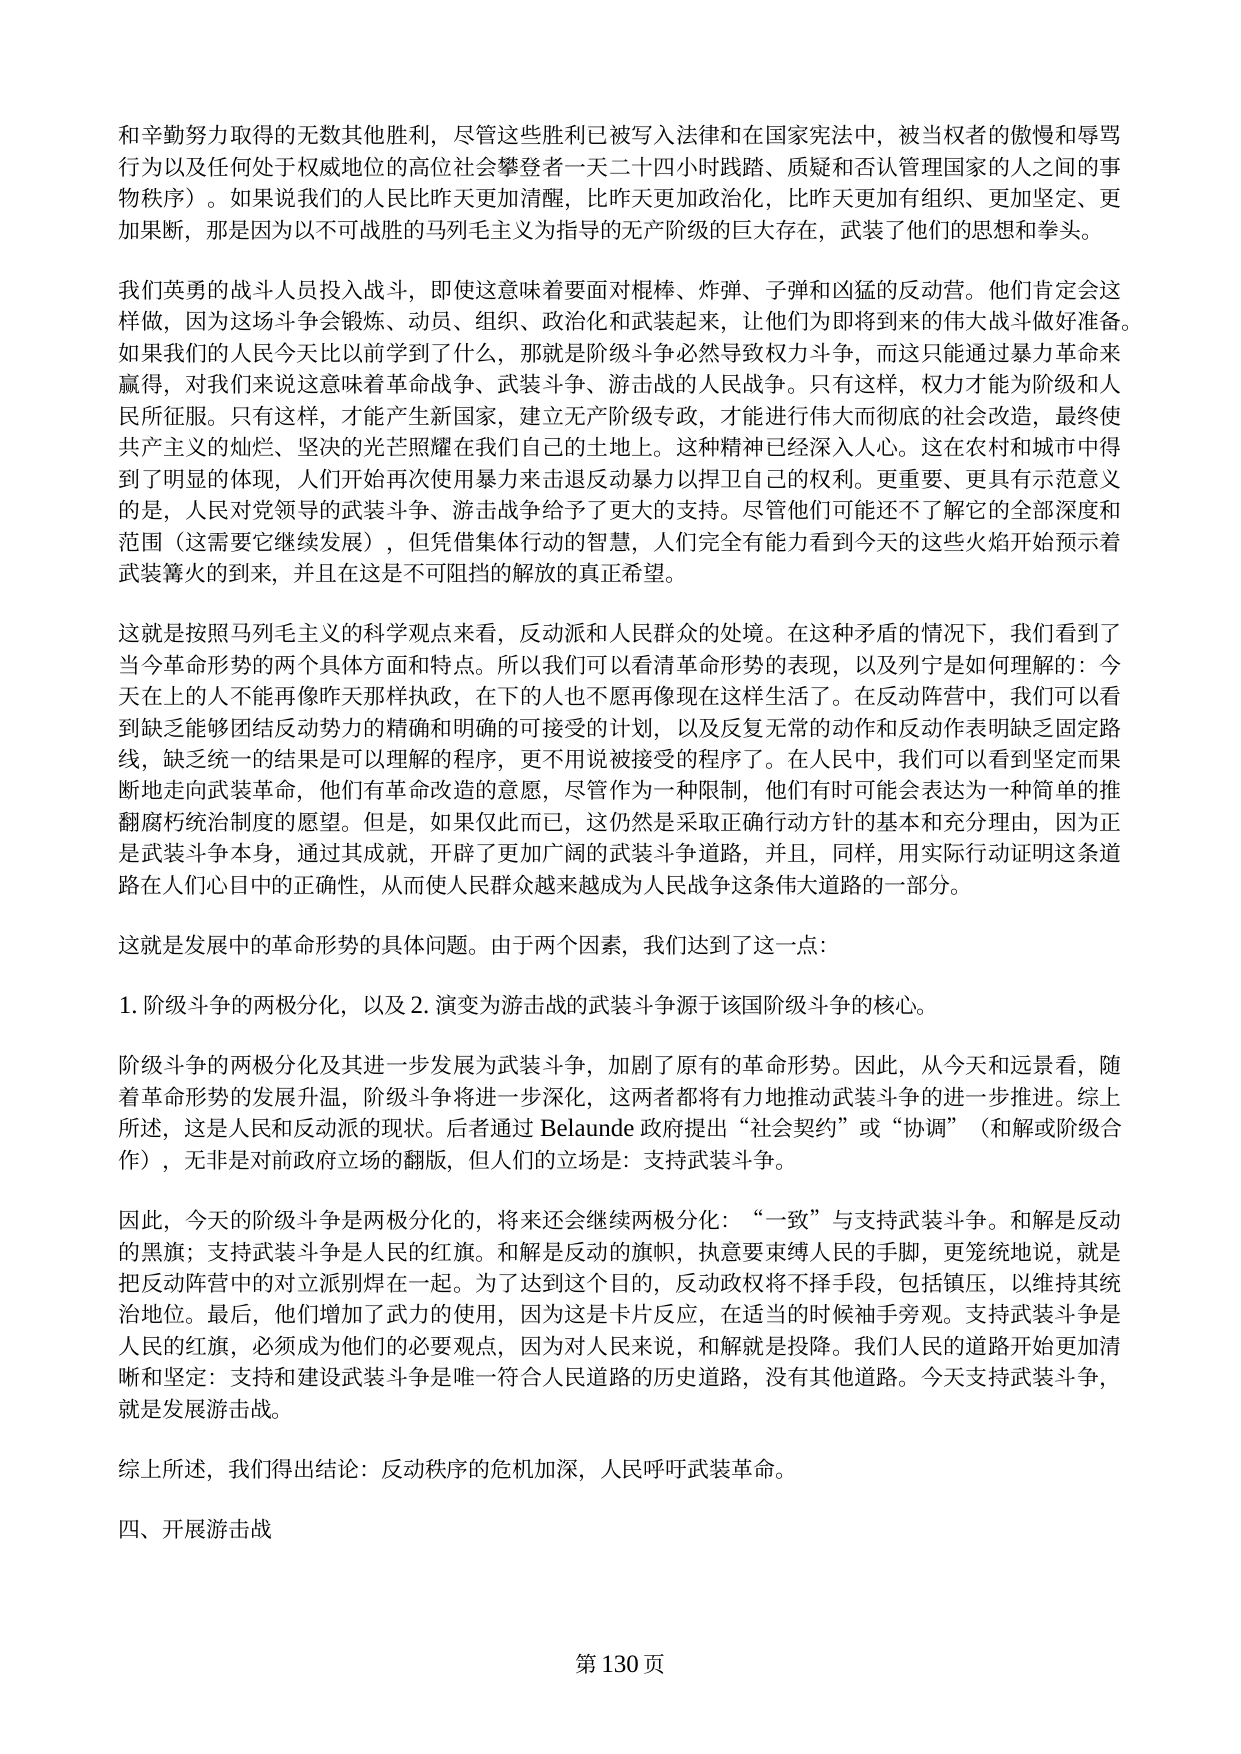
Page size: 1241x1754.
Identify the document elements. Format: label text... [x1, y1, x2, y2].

text 阶级斗争的两极分化及其进一步发展为武装斗争，加剧了原有的革命形势。因此，从今天和远景看，随着革命形势的发展升温，阶级斗争将进一步深化，这两者都将有力地推动武装斗争的进一步推进。综上所述，这是人民和反动派的现状。后者通过 Belaunde 政府提出“社会契约”或“协调”（和解或阶级合作），无非是对前政府立场的翻版，但人们的立场是：支持武装斗争。 [118, 1049, 1122, 1174]
text 这就是按照马列毛主义的科学观点来看，反动派和人民群众的处境。在这种矛盾的情况下，我们看到了当今革命形势的两个具体方面和特点。所以我们可以看清革命形势的表现，以及列宁是如何理解的：今天在上的人不能再像昨天那样执政，在下的人也不愿再像现在这样生活了。在反动阵营中，我们可以看到缺乏能够团结反动势力的精确和明确的可接受的计划，以及反复无常的动作和反动作表明缺乏固定路线，缺乏统一的结果是可以理解的程序，更不用说被接受的程序了。在人民中，我们可以看到坚定而果断地走向武装革命，他们有革命改造的意愿，尽管作为一种限制，他们有时可能会表达为一种简单的推翻腐朽统治制度的愿望。但是，如果仅此而已，这仍然是采取正确行动方针的基本和充分理由，因为正是武装斗争本身，通过其成就，开辟了更加广阔的武装斗争道路，并且，同样，用实际行动证明这条道路在人们心目中的正确性，从而使人民群众越来越成为人民战争这条伟大道路的一部分。 [118, 616, 1122, 899]
text 四、开展游击战 [118, 1512, 1122, 1544]
text 我们英勇的战斗人员投入战斗，即使这意味着要面对棍棒、炸弹、子弹和凶猛的反动营。他们肯定会这样做，因为这场斗争会锻炼、动员、组织、政治化和武装起来，让他们为即将到来的伟大战斗做好准备。如果我们的人民今天比以前学到了什么，那就是阶级斗争必然导致权力斗争，而这只能通过暴力革命来赢得，对我们来说这意味着革命战争、武装斗争、游击战的人民战争。只有这样，权力才能为阶级和人民所征服。只有这样，才能产生新国家，建立无产阶级专政，才能进行伟大而彻底的社会改造，最终使共产主义的灿烂、坚决的光芒照耀在我们自己的土地上。这种精神已经深入人心。这在农村和城市中得到了明显的体现，人们开始再次使用暴力来击退反动暴力以捍卫自己的权利。更重要、更具有示范意义的是，人民对党领导的武装斗争、游击战争给予了更大的支持。尽管他们可能还不了解它的全部深度和范围（这需要它继续发展），但凭借集体行动的智慧，人们完全有能力看到今天的这些火焰开始预示着武装篝火的到来，并且在这是不可阻挡的解放的真正希望。 [118, 273, 1122, 588]
text 综上所述，我们得出结论：反动秩序的危机加深，人民呼吁武装革命。 [118, 1452, 1122, 1484]
text 和辛勤努力取得的无数其他胜利，尽管这些胜利已被写入法律和在国家宪法中，被当权者的傲慢和辱骂行为以及任何处于权威地位的高位社会攀登者一天二十四小时践踏、质疑和否认管理国家的人之间的事物秩序）。如果说我们的人民比昨天更加清醒，比昨天更加政治化，比昨天更加有组织、更加坚定、更加果断，那是因为以不可战胜的马列毛主义为指导的无产阶级的巨大存在，武装了他们的思想和拳头。 [118, 118, 1122, 244]
text 因此，今天的阶级斗争是两极分化的，将来还会继续两极分化：“一致”与支持武装斗争。和解是反动的黑旗；支持武装斗争是人民的红旗。和解是反动的旗帜，执意要束缚人民的手脚，更笼统地说，就是把反动阵营中的对立派别焊在一起。为了达到这个目的，反动政权将不择手段，包括镇压，以维持其统治地位。最后，他们增加了武力的使用，因为这是卡片反应，在适当的时候袖手旁观。支持武装斗争是人民的红旗，必须成为他们的必要观点，因为对人民来说，和解就是投降。我们人民的道路开始更加清晰和坚定：支持和建设武装斗争是唯一符合人民道路的历史道路，没有其他道路。今天支持武装斗争，就是发展游击战。 [118, 1203, 1122, 1423]
text 这就是发展中的革命形势的具体问题。由于两个因素，我们达到了这一点： [118, 928, 1122, 960]
text 1. 阶级斗争的两极分化，以及2. 演变为游击战的武装斗争源于该国阶级斗争的核心。 [118, 988, 1122, 1020]
